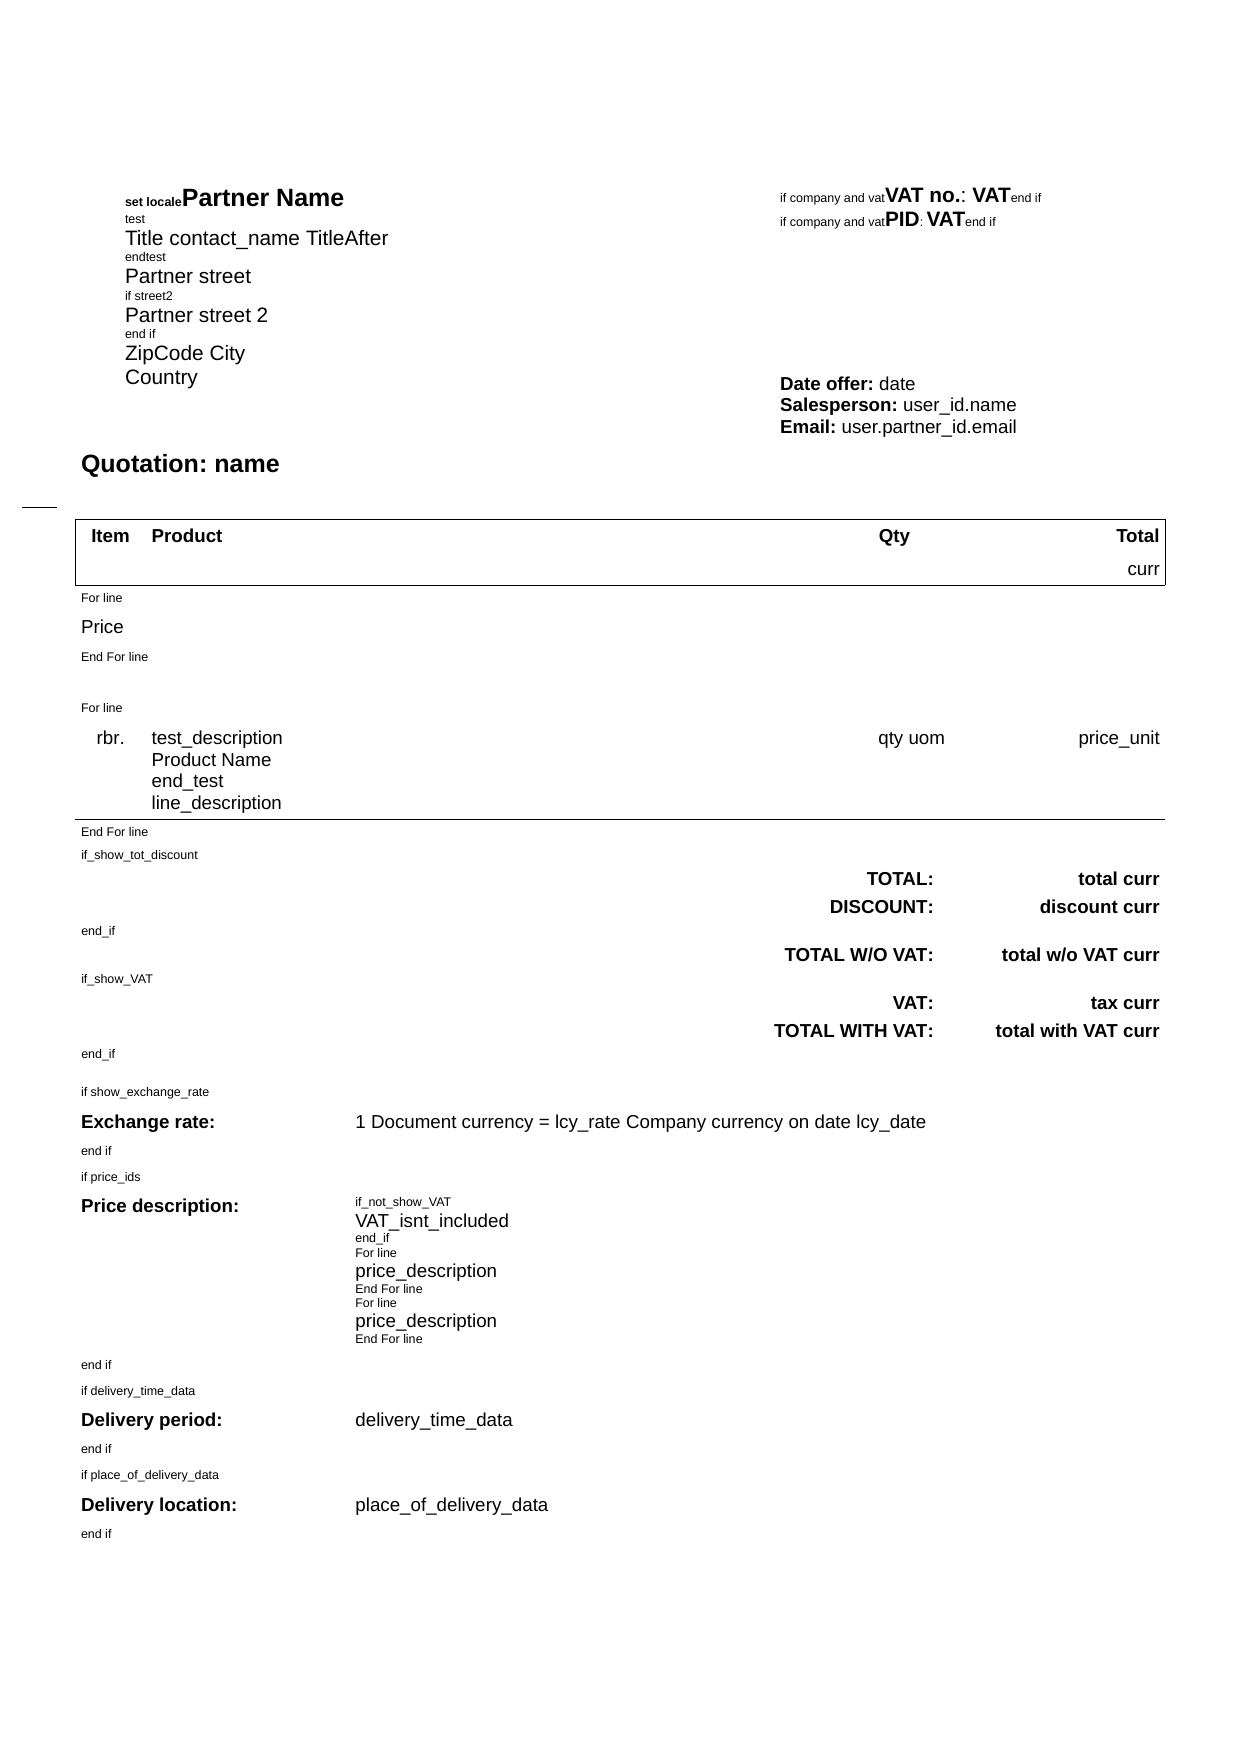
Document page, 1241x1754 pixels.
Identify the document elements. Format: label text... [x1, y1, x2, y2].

table_cell end if [75, 1138, 1165, 1163]
table_cell End For line [75, 820, 1165, 845]
table_cell VAT: [75, 989, 939, 1016]
table_cell [838, 552, 950, 585]
table_cell total w/o VAT curr [940, 941, 1165, 968]
table_cell if_not_show_VAT VAT_isnt_included end_if For line price_description End For line For line price_description End For line [350, 1189, 1165, 1352]
table_cell TOTAL: [75, 865, 939, 893]
table_header Product [146, 520, 838, 552]
table_cell For line [75, 586, 1165, 611]
table_cell 1 Document currency = lcy_rate Company currency on date lcy_date [350, 1105, 1165, 1138]
table_cell For line [75, 695, 1165, 721]
table_cell Delivery location: [75, 1488, 349, 1521]
table_cell Exchange rate: [75, 1105, 349, 1138]
table_cell test_description Product Name end_test line_description [146, 721, 838, 819]
table_header Total [950, 520, 1165, 552]
table_header [75, 177, 119, 443]
table_cell Delivery period: [75, 1404, 349, 1436]
table_header Item [76, 520, 146, 552]
table_cell [76, 552, 146, 585]
table_header Quotation: name [75, 443, 1165, 483]
table_cell TOTAL WITH VAT: [75, 1016, 939, 1044]
table_cell discount curr [940, 893, 1165, 920]
table_cell end_if [75, 1044, 1165, 1064]
table_cell if_show_VAT [75, 969, 1165, 989]
table_cell total curr [940, 865, 1165, 893]
table_cell rbr. [75, 721, 146, 819]
table_cell end_if [75, 920, 1165, 941]
table_cell price_unit [950, 721, 1165, 819]
table_cell Price [75, 611, 1165, 644]
table_cell Price description: [75, 1189, 349, 1352]
table_cell TOTAL W/O VAT: [75, 941, 939, 968]
table_cell end if [75, 1521, 1165, 1547]
table_header set localePartner Name test Title contact_name TitleAfter endtest Partner street if street2 Partner street 2 end if ZipCode City Country [119, 177, 774, 443]
table_header if show_exchange_rate [75, 1079, 1165, 1105]
table_cell DISCOUNT: [75, 893, 939, 920]
table_cell delivery_time_data [350, 1404, 1165, 1436]
table_cell [75, 670, 1165, 695]
table_cell if place_of_delivery_data [75, 1462, 1165, 1488]
table_cell place_of_delivery_data [350, 1488, 1165, 1521]
table_cell tax curr [940, 989, 1165, 1016]
table_cell qty uom [838, 721, 950, 819]
table_cell end if [75, 1436, 1165, 1462]
table_header Qty [838, 520, 950, 552]
table_cell end if [75, 1352, 1165, 1378]
table_cell if price_ids [75, 1164, 1165, 1189]
table_cell [146, 552, 838, 585]
table_cell [75, 483, 1165, 518]
table_header if company and vatVAT no.: VATend if if company and vatPID: VATend if [774, 177, 1158, 325]
table_cell Date offer: date Salesperson: user_id.name Email: user.partner_id.email [774, 325, 1158, 443]
table_cell if_show_tot_discount [75, 845, 1165, 865]
table_cell curr [950, 552, 1165, 585]
table_cell total with VAT curr [940, 1016, 1165, 1044]
table_header if delivery_time_data [75, 1378, 1165, 1403]
table_cell End For line [75, 644, 1165, 669]
